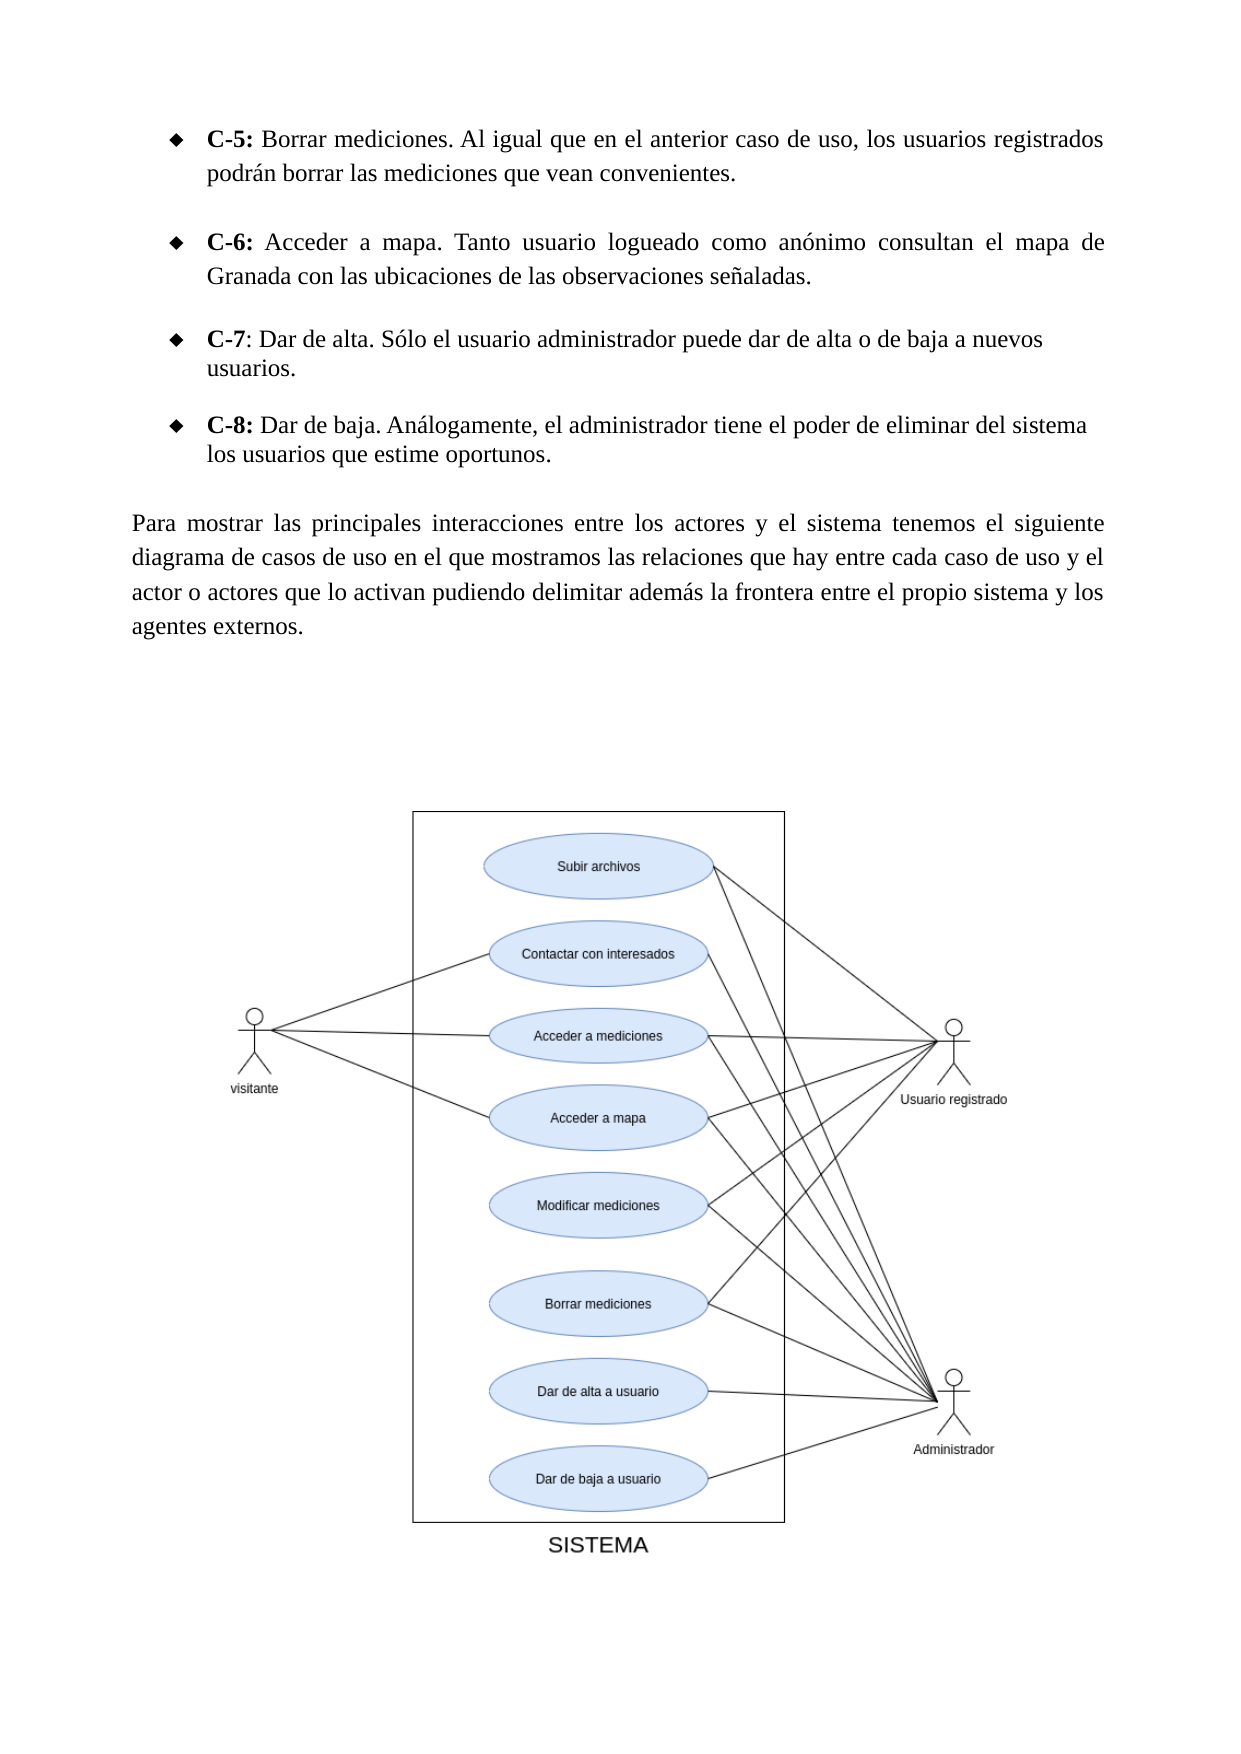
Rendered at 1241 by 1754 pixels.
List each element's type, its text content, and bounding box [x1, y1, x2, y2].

list C-7: Dar de alta. Sólo el usuario administrador puede dar de alta o de baja a nuevos usuarios. [169, 324, 1106, 382]
list C-8: Dar de baja. Análogamente, el administrador tiene el poder de eliminar del sistema los usuarios que estime oportunos. [169, 411, 1106, 468]
list C-5: Borrar mediciones. Al igual que en el anterior caso de uso, los usuarios registrados podrán borrar las mediciones que vean convenientes. [169, 118, 1106, 187]
list C-6: Acceder a mapa. Tanto usuario logueado como anónimo consultan el mapa de Granada con las ubicaciones de las observaciones señaladas. [169, 221, 1106, 290]
picture [230, 811, 1008, 1558]
text Para mostrar las principales interacciones entre los actores y el sistema tenemos el siguiente diagrama de casos de uso en el que mostramos las relaciones que hay entre cada caso de uso y el actor o actores que lo activan pudiendo delimitar además la frontera entre el propio sistema y los agentes externos. [132, 502, 1106, 640]
